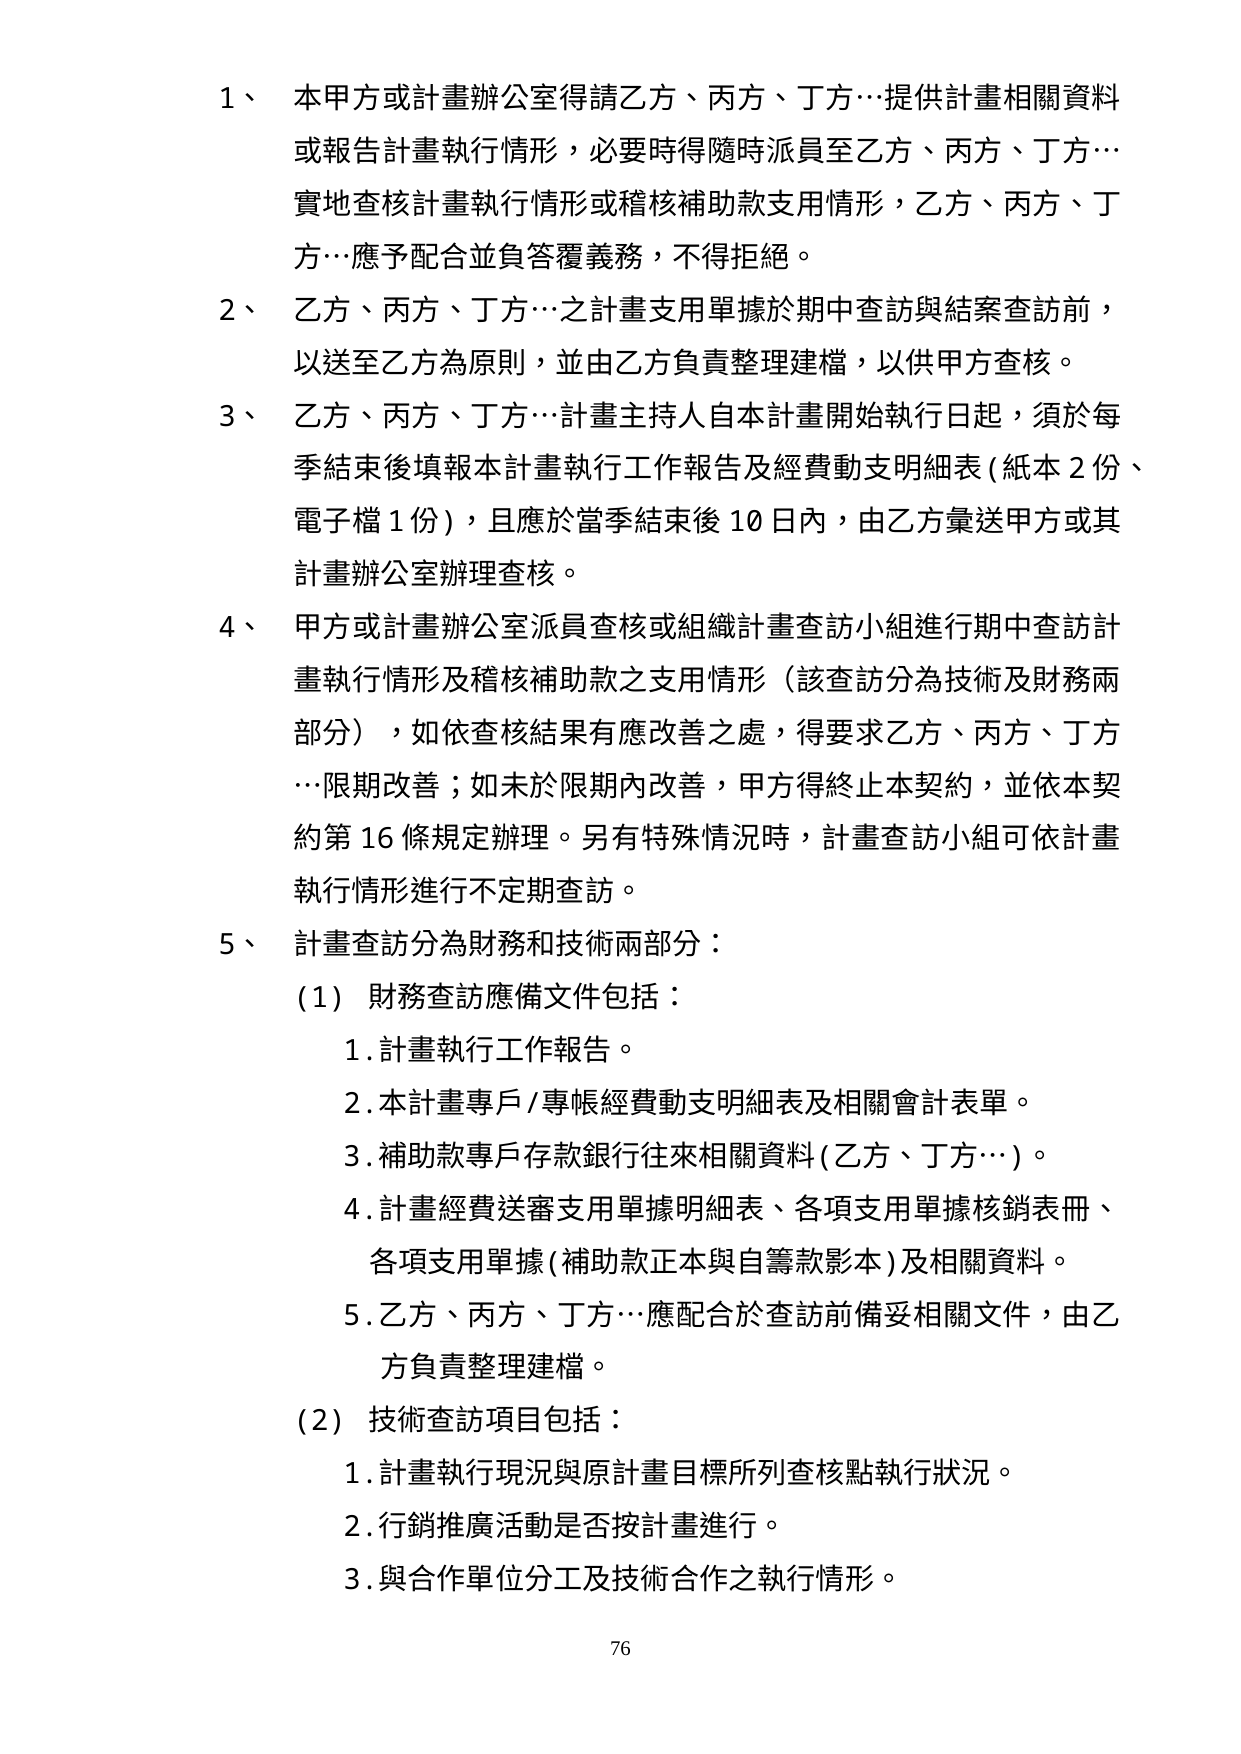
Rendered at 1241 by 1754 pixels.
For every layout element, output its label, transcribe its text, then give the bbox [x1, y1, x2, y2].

list 計畫查訪分為財務和技術兩部分： [218, 921, 1122, 963]
text 1.計畫執行現況與原計畫目標所列查核點執行狀況。 [343, 1450, 1122, 1492]
text 2.行銷推廣活動是否按計畫進行。 [343, 1503, 1122, 1545]
text 4.計畫經費送審支用單據明細表、各項支用單據核銷表冊、各項支用單據(補助款正本與自籌款影本)及相關資料。 [343, 1185, 1122, 1281]
text 3.與合作單位分工及技術合作之執行情形。 [343, 1556, 1122, 1598]
list 乙方、丙方、丁方…之計畫支用單據於期中查訪與結案查訪前，以送至乙方為原則，並由乙方負責整理建檔，以供甲方查核。 [218, 286, 1122, 382]
list 乙方、丙方、丁方…計畫主持人自本計畫開始執行日起，須於每季結束後填報本計畫執行工作報告及經費動支明細表(紙本2份、電子檔1份)，且應於當季結束後10日內，由乙方彙送甲方或其計畫辦公室辦理查核。 [218, 392, 1122, 593]
list 財務查訪應備文件包括： [293, 974, 1122, 1016]
text 3.補助款專戶存款銀行往來相關資料(乙方、丁方…)。 [343, 1132, 1122, 1175]
list 甲方或計畫辦公室派員查核或組織計畫查訪小組進行期中查訪計畫執行情形及稽核補助款之支用情形（該查訪分為技術及財務兩部分），如依查核結果有應改善之處，得要求乙方、丙方、丁方…限期改善；如未於限期內改善，甲方得終止本契約，並依本契約第16條規定辦理。另有特殊情況時，計畫查訪小組可依計畫執行情形進行不定期查訪。 [218, 604, 1122, 910]
text 1.計畫執行工作報告。 [343, 1027, 1122, 1069]
list 本甲方或計畫辦公室得請乙方、丙方、丁方…提供計畫相關資料或報告計畫執行情形，必要時得隨時派員至乙方、丙方、丁方…實地查核計畫執行情形或稽核補助款支用情形，乙方、丙方、丁方…應予配合並負答覆義務，不得拒絕。 [218, 75, 1122, 276]
list 技術查訪項目包括： [293, 1397, 1122, 1439]
text 5.乙方、丙方、丁方…應配合於查訪前備妥相關文件，由乙方負責整理建檔。 [343, 1291, 1122, 1386]
text 2.本計畫專戶/專帳經費動支明細表及相關會計表單。 [343, 1079, 1122, 1122]
